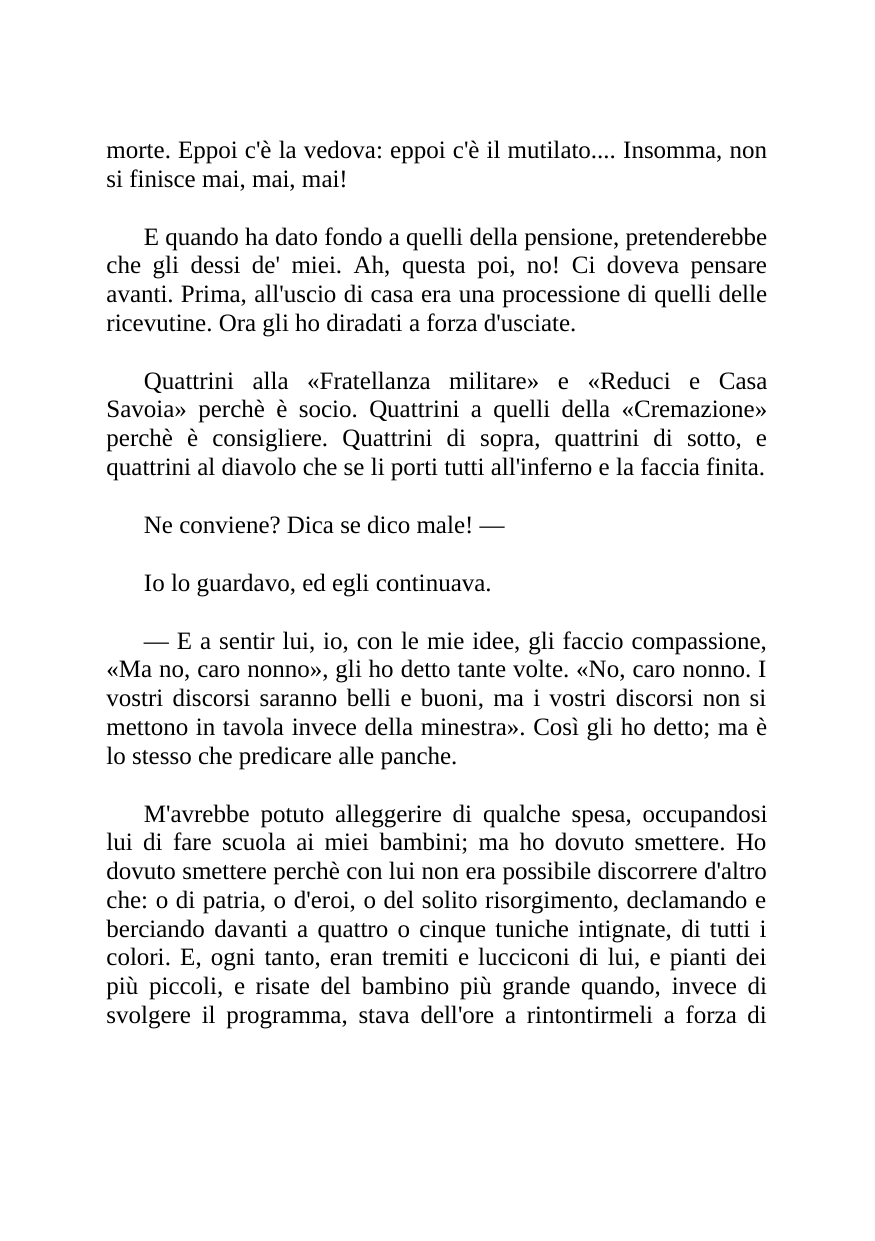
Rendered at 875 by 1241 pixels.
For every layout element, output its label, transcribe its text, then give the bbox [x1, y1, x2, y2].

text Ne conviene? Dica se dico male! — [106, 510, 768, 539]
text E quando ha dato fondo a quelli della pensione, pretenderebbe che gli dessi de' miei. Ah, questa poi, no! Ci doveva pensare avanti. Prima, all'uscio di casa era una processione di quelli delle ricevutine. Ora gli ho diradati a forza d'usciate. [106, 222, 768, 337]
text — E a sentir lui, io, con le mie idee, gli faccio compassione, «Ma no, caro nonno», gli ho detto tante volte. «No, caro nonno. I vostri discorsi saranno belli e buoni, ma i vostri discorsi non si mettono in tavola invece della minestra». Così gli ho detto; ma è lo stesso che predicare alle panche. [106, 626, 768, 769]
text M'avrebbe potuto alleggerire di qualche spesa, occupandosi lui di fare scuola ai miei bambini; ma ho dovuto smettere. Ho dovuto smettere perchè con lui non era possibile discorrere d'altro che: o di patria, o d'eroi, o del solito risorgimento, declamando e berciando davanti a quattro o cinque tuniche intignate, di tutti i colori. E, ogni tanto, eran tremiti e lucciconi di lui, e pianti dei più piccoli, e risate del bambino più grande quando, invece di svolgere il programma, stava dell'ore a rintontirmeli a forza di [106, 799, 768, 1029]
text morte. Eppoi c'è la vedova: eppoi c'è il mutilato.... Insomma, non si finisce mai, mai, mai! [106, 135, 768, 192]
text Quattrini alla «Fratellanza militare» e «Reduci e Casa Savoia» perchè è socio. Quattrini a quelli della «Cremazione» perchè è consigliere. Quattrini di sopra, quattrini di sotto, e quattrini al diavolo che se li porti tutti all'inferno e la faccia finita. [106, 366, 768, 481]
text Io lo guardavo, ed egli continuava. [106, 568, 768, 597]
